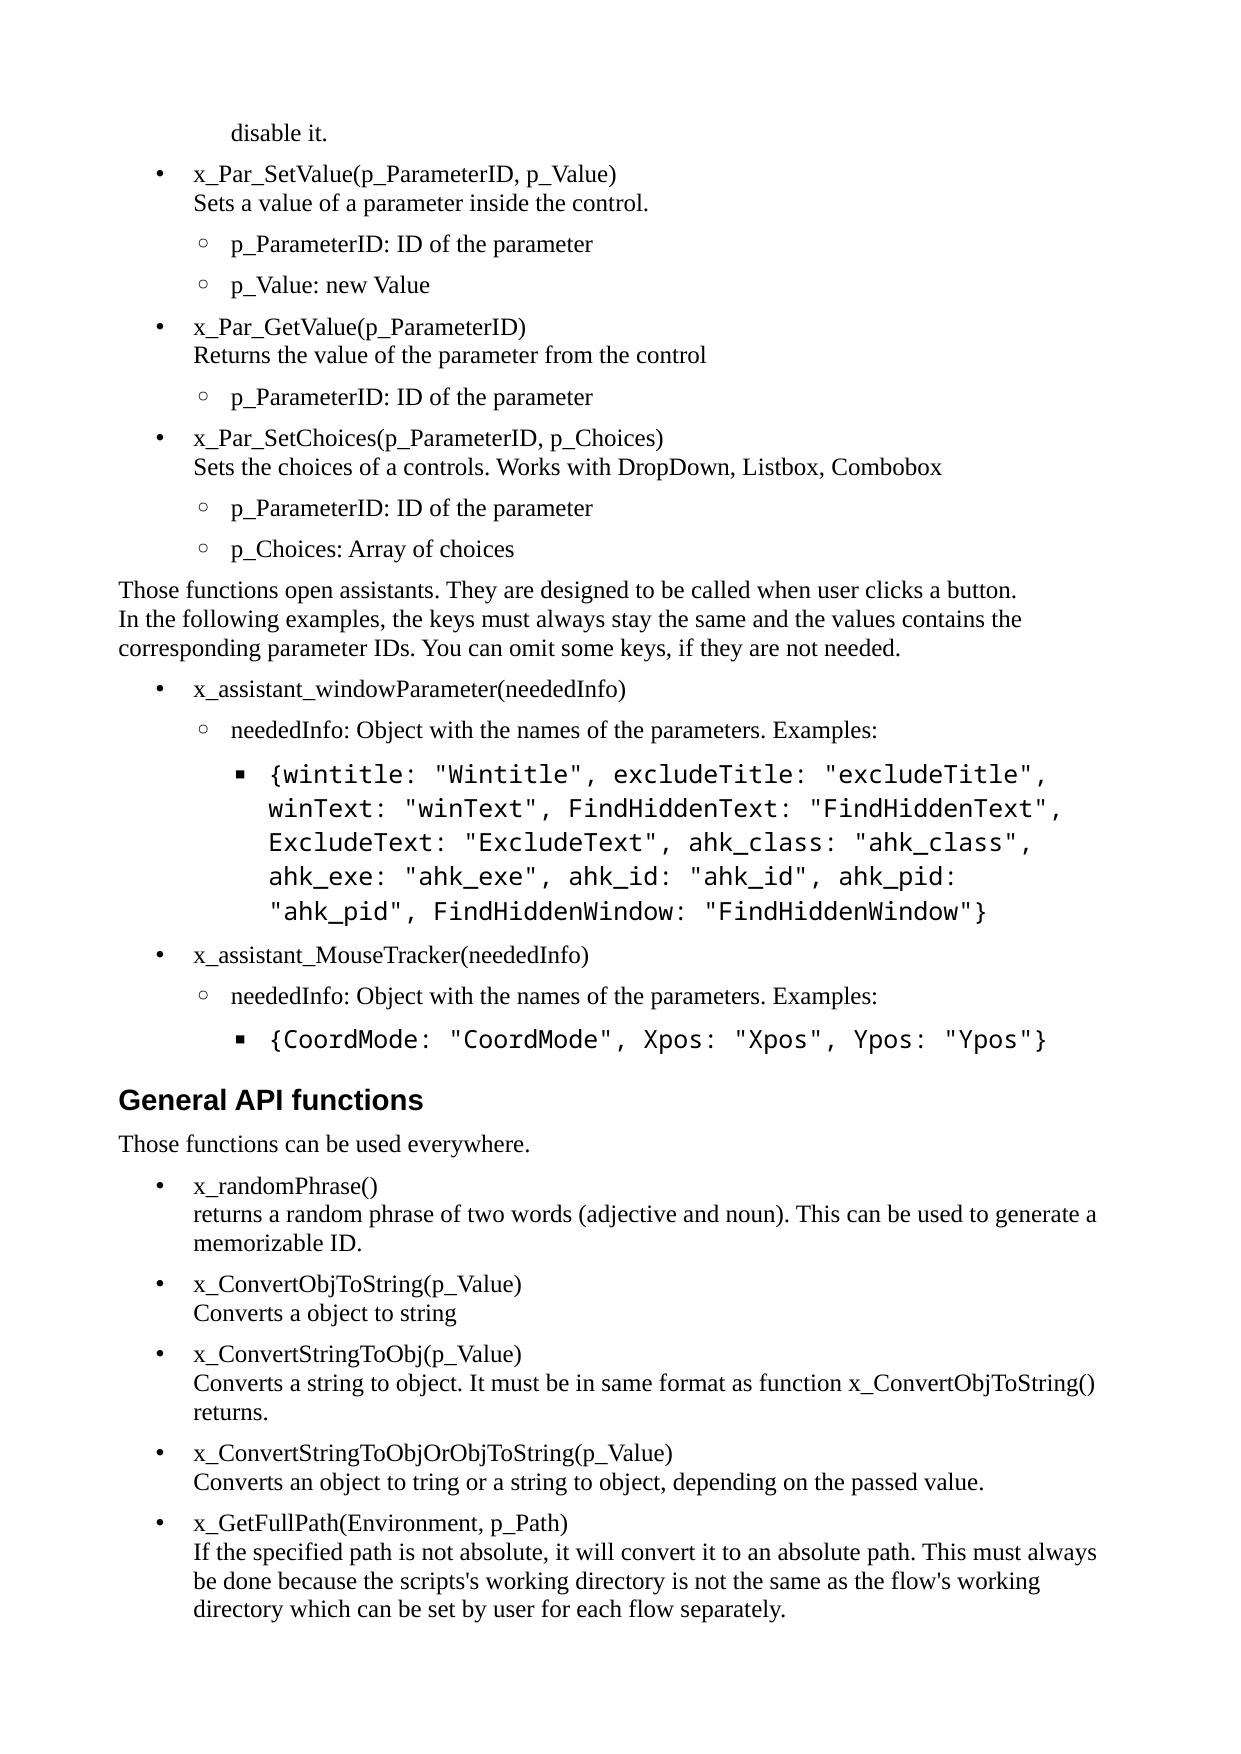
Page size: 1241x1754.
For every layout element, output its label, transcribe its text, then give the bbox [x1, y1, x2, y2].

list x_assistant_windowParameter(neededInfo) [156, 674, 1122, 703]
list {CoordMode: "CoordMode", Xpos: "Xpos", Ypos: "Ypos"} [231, 1022, 1122, 1056]
list x_Par_GetValue(p_ParameterID) Returns the value of the parameter from the control [156, 312, 1122, 369]
subtitle General API functions [118, 1083, 1122, 1117]
list x_Par_SetChoices(p_ParameterID, p_Choices) Sets the choices of a controls. Works with DropDown, Listbox, Combobox [156, 423, 1122, 481]
list x_ConvertObjToString(p_Value) Converts a object to string [156, 1269, 1122, 1327]
list x_randomPhrase() returns a random phrase of two words (adjective and noun). This can be used to generate a memorizable ID. [156, 1171, 1122, 1257]
list x_GetFullPath(Environment, p_Path) If the specified path is not absolute, it will convert it to an absolute path. This must always be done because the scripts's working directory is not the same as the flow's working directory which can be set by user for each flow separately. [156, 1508, 1122, 1623]
list p_ParameterID: ID of the parameter [193, 493, 1122, 522]
list disable it. [193, 118, 1122, 147]
list neededInfo: Object with the names of the parameters. Examples: [193, 981, 1122, 1010]
text Those functions open assistants. They are designed to be called when user clicks a button. In the following examples, the keys must always stay the same and the values contains the corresponding parameter IDs. You can omit some keys, if they are not needed. [118, 576, 1122, 662]
list {wintitle: "Wintitle", excludeTitle: "excludeTitle", winText: "winText", FindHiddenText: "FindHiddenText", ExcludeText: "ExcludeText", ahk_class: "ahk_class", ahk_exe: "ahk_exe", ahk_id: "ahk_id", ahk_pid: "ahk_pid", FindHiddenWindow: "FindHiddenWindow"} [231, 757, 1122, 927]
list p_Choices: Array of choices [193, 534, 1122, 563]
list p_Value: new Value [193, 271, 1122, 299]
list x_assistant_MouseTracker(neededInfo) [156, 940, 1122, 968]
text Those functions can be used everywhere. [118, 1129, 1122, 1158]
list p_ParameterID: ID of the parameter [193, 229, 1122, 258]
list x_Par_SetValue(p_ParameterID, p_Value) Sets a value of a parameter inside the control. [156, 159, 1122, 217]
list x_ConvertStringToObjOrObjToString(p_Value) Converts an object to tring or a string to object, depending on the passed value. [156, 1438, 1122, 1496]
list x_ConvertStringToObj(p_Value) Converts a string to object. It must be in same format as function x_ConvertObjToString() returns. [156, 1339, 1122, 1426]
list neededInfo: Object with the names of the parameters. Examples: [193, 716, 1122, 744]
list p_ParameterID: ID of the parameter [193, 382, 1122, 411]
